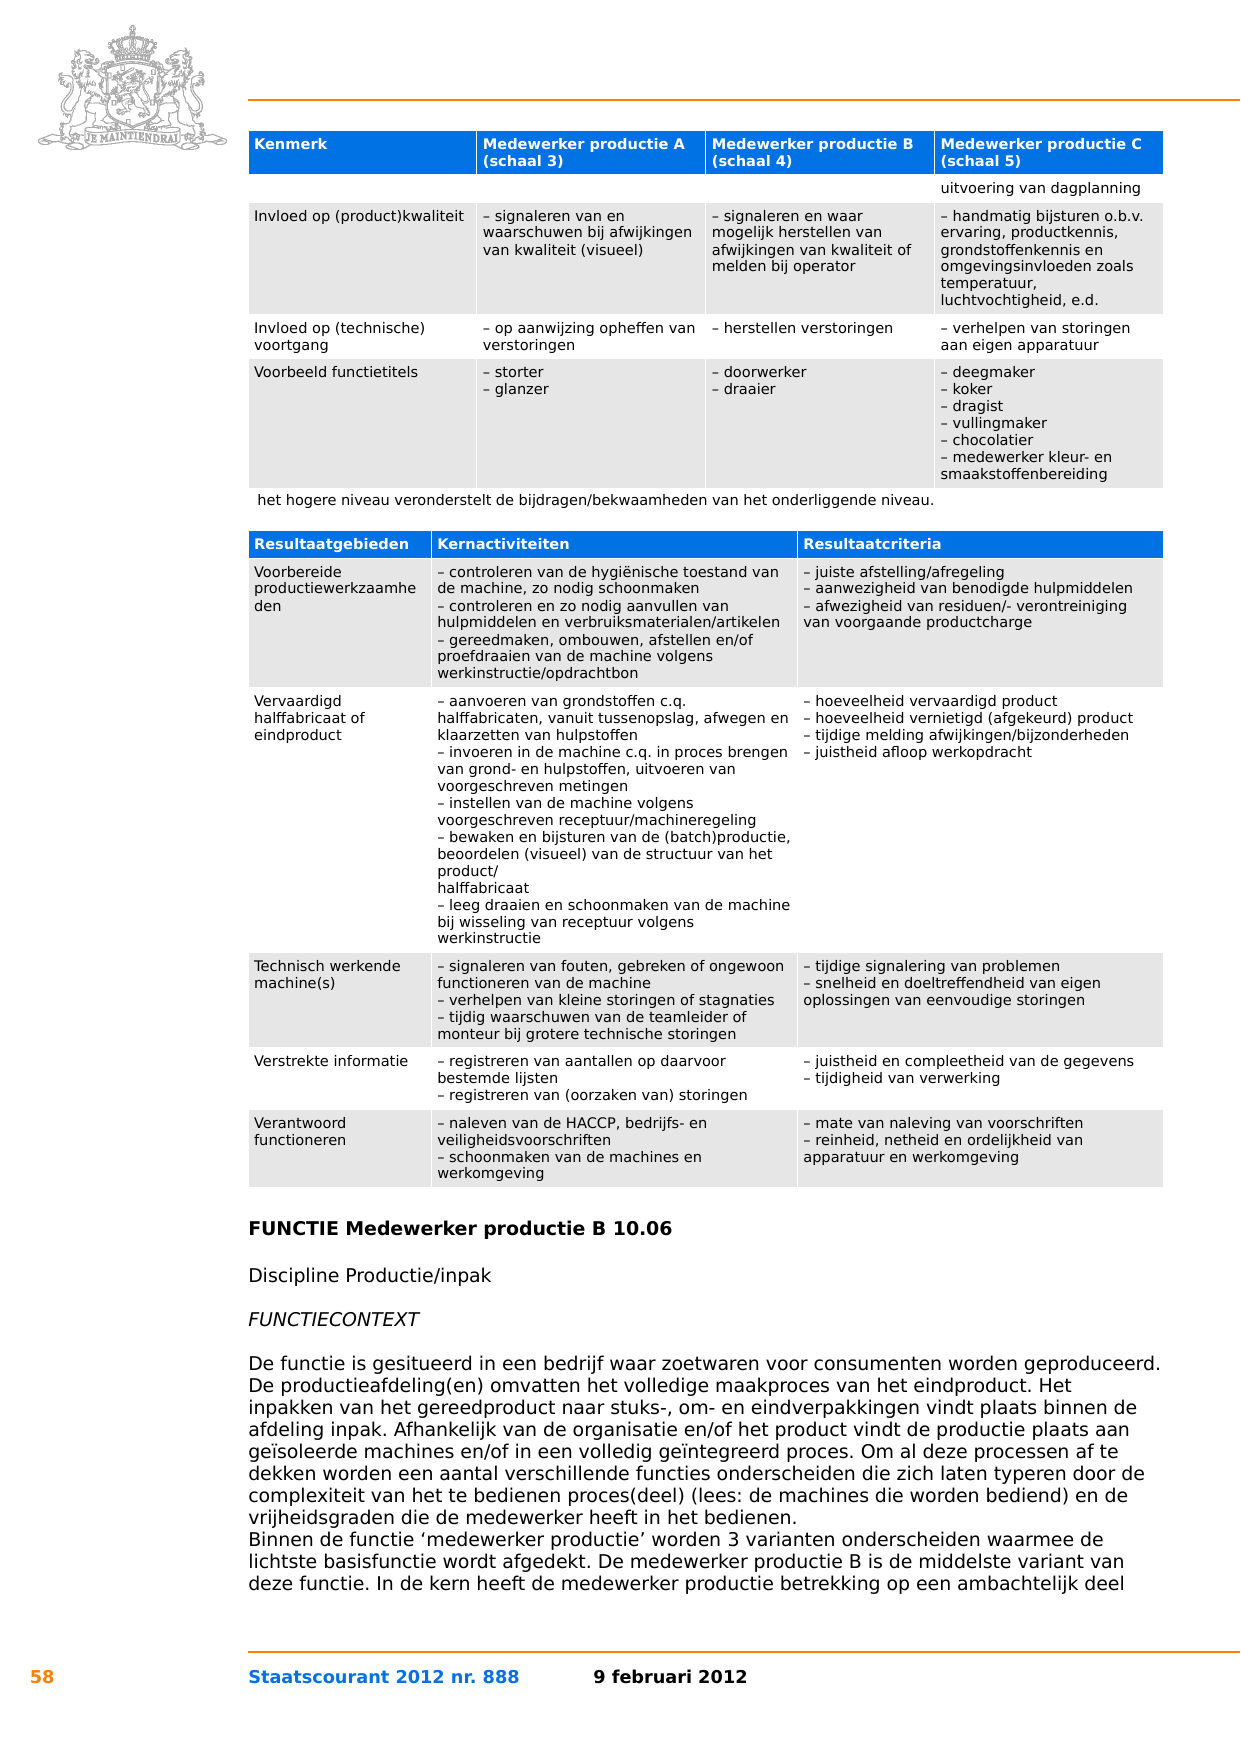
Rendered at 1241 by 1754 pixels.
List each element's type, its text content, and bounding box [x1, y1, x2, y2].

table_cell – verhelpen van storingen aan eigen apparatuur [935, 315, 1163, 358]
table_cell uitvoering van dagplanning [935, 175, 1163, 202]
table_cell – op aanwijzing opheffen van verstoringen [477, 315, 705, 358]
table_header Medewerker productie A (schaal 3) [477, 131, 705, 174]
table_cell Voorbereide productiewerkzaamheden [249, 559, 431, 687]
table_cell – deegmaker – koker – dragist – vullingmaker – chocolatier – medewerker kleur- en smaakstoffenbereiding [935, 359, 1163, 488]
table_cell het hogere niveau veronderstelt de bijdragen/bekwaamheden van het onderliggende niveau. [248, 489, 1163, 508]
table_header Resultaatgebieden [249, 531, 431, 558]
table_cell – juiste afstelling/afregeling – aanwezigheid van benodigde hulpmiddelen – afwezigheid van residuen/- verontreiniging van voorgaande productcharge [798, 559, 1163, 687]
table_cell Vervaardigd halffabricaat of eindproduct [249, 688, 431, 952]
table_cell – signaleren van fouten, gebreken of ongewoon functioneren van de machine – verhelpen van kleine storingen of stagnaties – tijdig waarschuwen van de teamleider of monteur bij grotere technische storingen [432, 953, 797, 1047]
table_cell – hoeveelheid vervaardigd product – hoeveelheid vernietigd (afgekeurd) product – tijdige melding afwijkingen/bijzonderheden – juistheid afloop werkopdracht [798, 688, 1163, 952]
table_header Medewerker productie B (schaal 4) [706, 131, 934, 174]
picture [38, 25, 227, 150]
table_cell Technisch werkende machine(s) [249, 953, 431, 1047]
subtitle FUNCTIECONTEXT [248, 1309, 1163, 1331]
table_cell [249, 175, 476, 202]
table_cell – herstellen verstoringen [706, 315, 934, 358]
table_cell Voorbeeld functietitels [249, 359, 476, 488]
table_cell – doorwerker – draaier [706, 359, 934, 488]
text Discipline Productie/inpak [248, 1265, 1163, 1287]
table_cell – naleven van de HACCP, bedrijfs- en veiligheidsvoorschriften – schoonmaken van de machines en werkomgeving [432, 1110, 797, 1187]
table_cell – juistheid en compleetheid van de gegevens – tijdigheid van verwerking [798, 1049, 1163, 1109]
table_cell – controleren van de hygiënische toestand van de machine, zo nodig schoonmaken – controleren en zo nodig aanvullen van hulpmiddelen en verbruiksmaterialen/artikelen – gereedmaken, ombouwen, afstellen en/of proefdraaien van de machine volgens werkinstructie/opdrachtbon [432, 559, 797, 687]
table_cell [477, 175, 705, 202]
text De functie is gesitueerd in een bedrijf waar zoetwaren voor consumenten worden geproduceerd. De productieafdeling(en) omvatten het volledige maakproces van het eindproduct. Het inpakken van het gereedproduct naar stuks-, om- en eindverpakkingen vindt plaats binnen de afdeling inpak. Afhankelijk van de organisatie en/of het product vindt de productie plaats aan geïsoleerde machines en/of in een volledig geïntegreerd proces. Om al deze processen af te dekken worden een aantal verschillende functies onderscheiden die zich laten typeren door de complexiteit van het te bedienen proces(deel) (lees: de machines die worden bediend) en de vrijheidsgraden die de medewerker heeft in het bedienen. [248, 1353, 1163, 1529]
table_cell [706, 175, 934, 202]
table_header Kernactiviteiten [432, 531, 797, 558]
table_cell – aanvoeren van grondstoffen c.q. halffabricaten, vanuit tussenopslag, afwegen en klaarzetten van hulpstoffen – invoeren in de machine c.q. in proces brengen van grond- en hulpstoffen, uitvoeren van voorgeschreven metingen – instellen van de machine volgens voorgeschreven receptuur/machineregeling – bewaken en bijsturen van de (batch)productie, beoordelen (visueel) van de structuur van het product/ halffabricaat – leeg draaien en schoonmaken van de machine bij wisseling van receptuur volgens werkinstructie [432, 688, 797, 952]
table_cell Verantwoord functioneren [249, 1110, 431, 1187]
table_cell – signaleren en waar mogelijk herstellen van afwijkingen van kwaliteit of melden bij operator [706, 203, 934, 314]
table_cell – registreren van aantallen op daarvoor bestemde lijsten – registreren van (oorzaken van) storingen [432, 1049, 797, 1109]
table_header Medewerker productie C (schaal 5) [935, 131, 1163, 174]
table_cell Verstrekte informatie [249, 1049, 431, 1109]
table_header Kenmerk [249, 131, 476, 174]
table_cell Invloed op (product)kwaliteit [249, 203, 476, 314]
table_header Resultaatcriteria [798, 531, 1163, 558]
table_cell – mate van naleving van voorschriften – reinheid, netheid en ordelijkheid van apparatuur en werkomgeving [798, 1110, 1163, 1187]
table_cell Invloed op (technische) voortgang [249, 315, 476, 358]
table_cell – tijdige signalering van problemen – snelheid en doeltreffendheid van eigen oplossingen van eenvoudige storingen [798, 953, 1163, 1047]
text Binnen de functie ‘medewerker productie’ worden 3 varianten onderscheiden waarmee de lichtste basisfunctie wordt afgedekt. De medewerker productie B is de middelste variant van deze functie. In de kern heeft de medewerker productie betrekking op een ambachtelijk deel [248, 1529, 1163, 1594]
table_cell – handmatig bijsturen o.b.v. ervaring, productkennis, grondstoffenkennis en omgevingsinvloeden zoals temperatuur, luchtvochtigheid, e.d. [935, 203, 1163, 314]
table_cell – signaleren van en waarschuwen bij afwijkingen van kwaliteit (visueel) [477, 203, 705, 314]
subtitle FUNCTIE Medewerker productie B 10.06 [248, 1218, 1163, 1240]
table_cell – storter – glanzer [477, 359, 705, 488]
